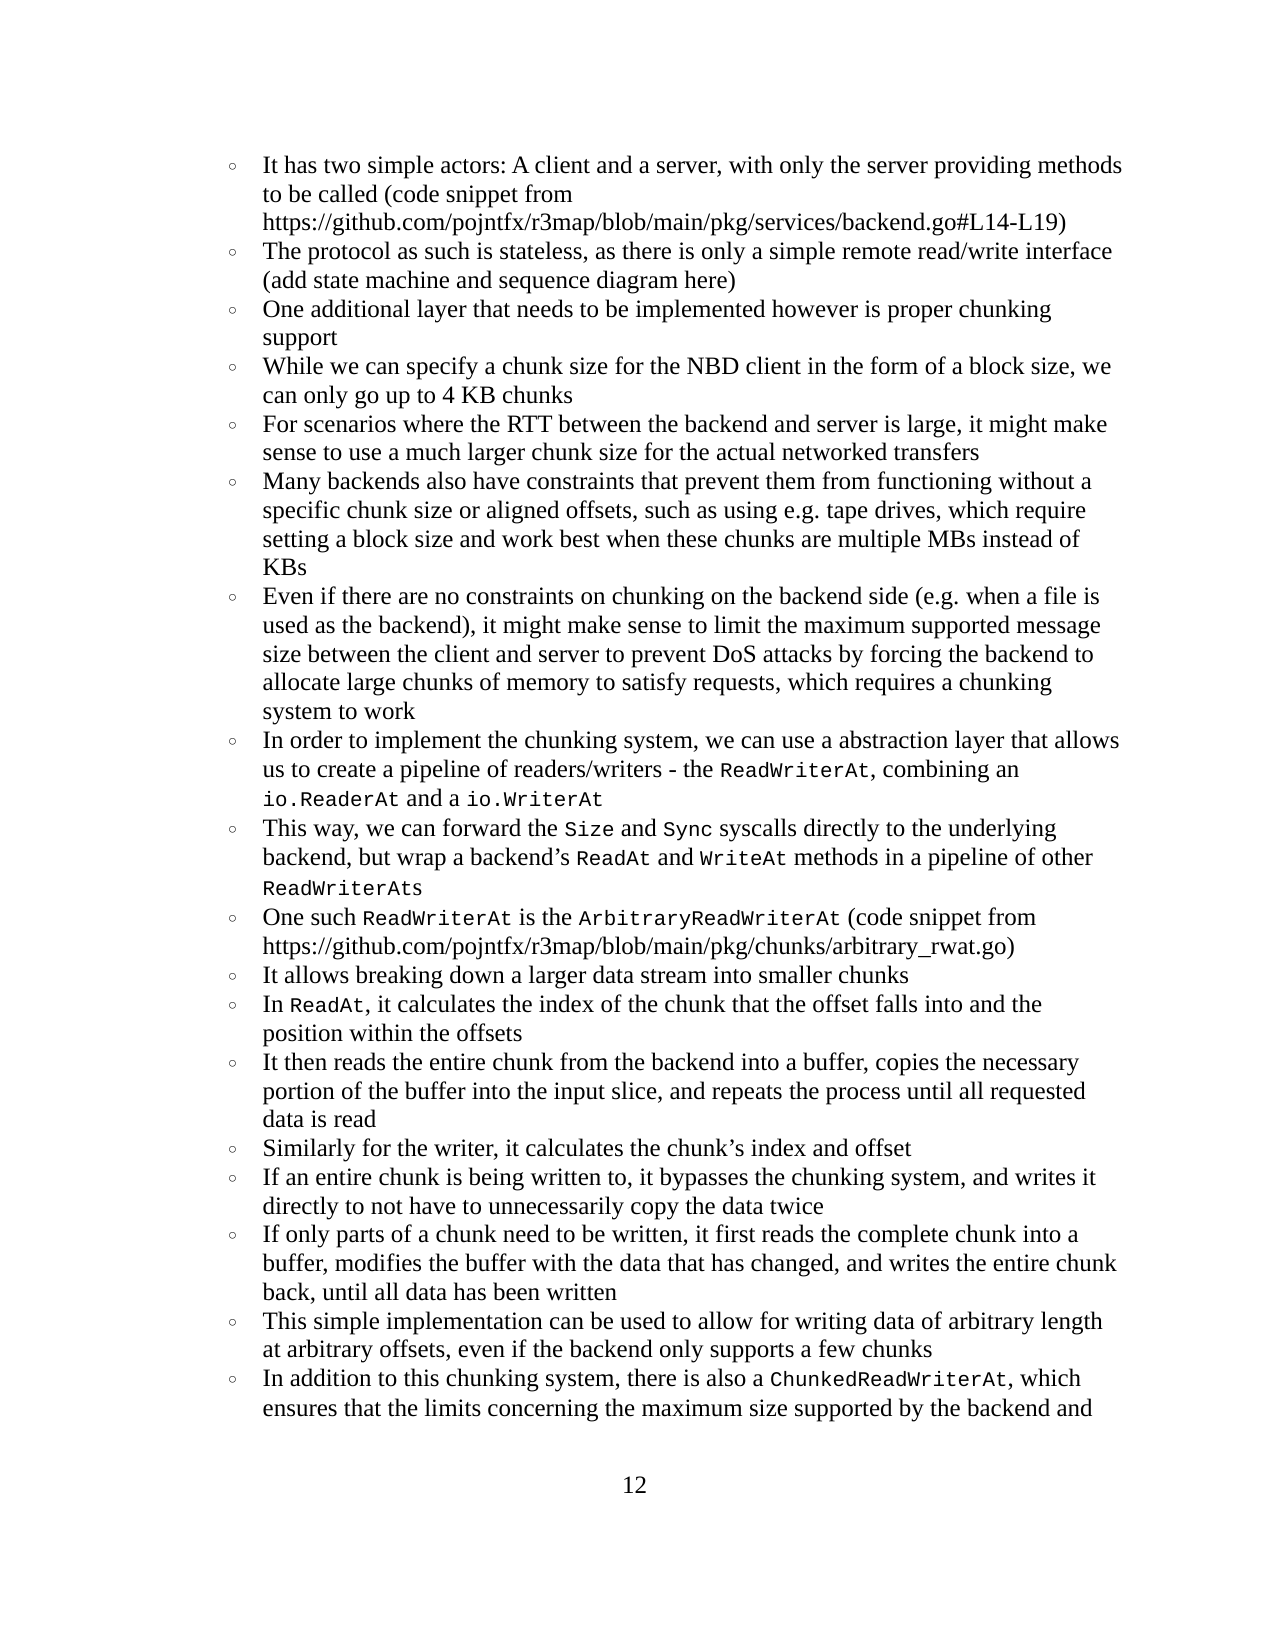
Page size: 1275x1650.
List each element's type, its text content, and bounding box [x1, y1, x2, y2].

list It then reads the entire chunk from the backend into a buffer, copies the necessary portion of the buffer into the input slice, and repeats the process until all requested data is read [225, 1047, 1125, 1133]
list This simple implementation can be used to allow for writing data of arbitrary length at arbitrary offsets, even if the backend only supports a few chunks [225, 1306, 1125, 1363]
list Similarly for the writer, it calculates the chunk’s index and offset [225, 1133, 1125, 1162]
list This way, we can forward the Size and Sync syscalls directly to the underlying backend, but wrap a backend’s ReadAt and WriteAt methods in a pipeline of other ReadWriterAts [225, 813, 1125, 902]
list In order to implement the chunking system, we can use a abstraction layer that allows us to create a pipeline of readers/writers - the ReadWriterAt, combining an io.ReaderAt and a io.WriterAt [225, 725, 1125, 813]
list Many backends also have constraints that prevent them from functioning without a specific chunk size or aligned offsets, such as using e.g. tape drives, which require setting a block size and work best when these chunks are multiple MBs instead of KBs [225, 466, 1125, 581]
list The protocol as such is stateless, as there is only a simple remote read/write interface (add state machine and sequence diagram here) [225, 236, 1125, 294]
list One additional layer that needs to be implemented however is proper chunking support [225, 294, 1125, 351]
list Even if there are no constraints on chunking on the backend side (e.g. when a file is used as the backend), it might make sense to limit the maximum supported message size between the client and server to prevent DoS attacks by forcing the backend to allocate large chunks of memory to satisfy requests, which requires a chunking system to work [225, 581, 1125, 725]
list In ReadAt, it calculates the index of the chunk that the offset falls into and the position within the offsets [225, 989, 1125, 1047]
list It allows breaking down a larger data stream into smaller chunks [225, 960, 1125, 989]
list If only parts of a chunk need to be written, it first reads the complete chunk into a buffer, modifies the buffer with the data that has changed, and writes the entire chunk back, until all data has been written [225, 1219, 1125, 1306]
list It has two simple actors: A client and a server, with only the server providing methods to be called (code snippet from https://github.com/pojntfx/r3map/blob/main/pkg/services/backend.go#L14-L19) [225, 150, 1125, 236]
list One such ReadWriterAt is the ArbitraryReadWriterAt (code snippet from https://github.com/pojntfx/r3map/blob/main/pkg/chunks/arbitrary_rwat.go) [225, 902, 1125, 960]
list For scenarios where the RTT between the backend and server is large, it might make sense to use a much larger chunk size for the actual networked transfers [225, 409, 1125, 466]
list While we can specify a chunk size for the NBD client in the form of a block size, we can only go up to 4 KB chunks [225, 351, 1125, 409]
list In addition to this chunking system, there is also a ChunkedReadWriterAt, which ensures that the limits concerning the maximum size supported by the backend and [225, 1363, 1125, 1422]
list If an entire chunk is being written to, it bypasses the chunking system, and writes it directly to not have to unnecessarily copy the data twice [225, 1162, 1125, 1219]
